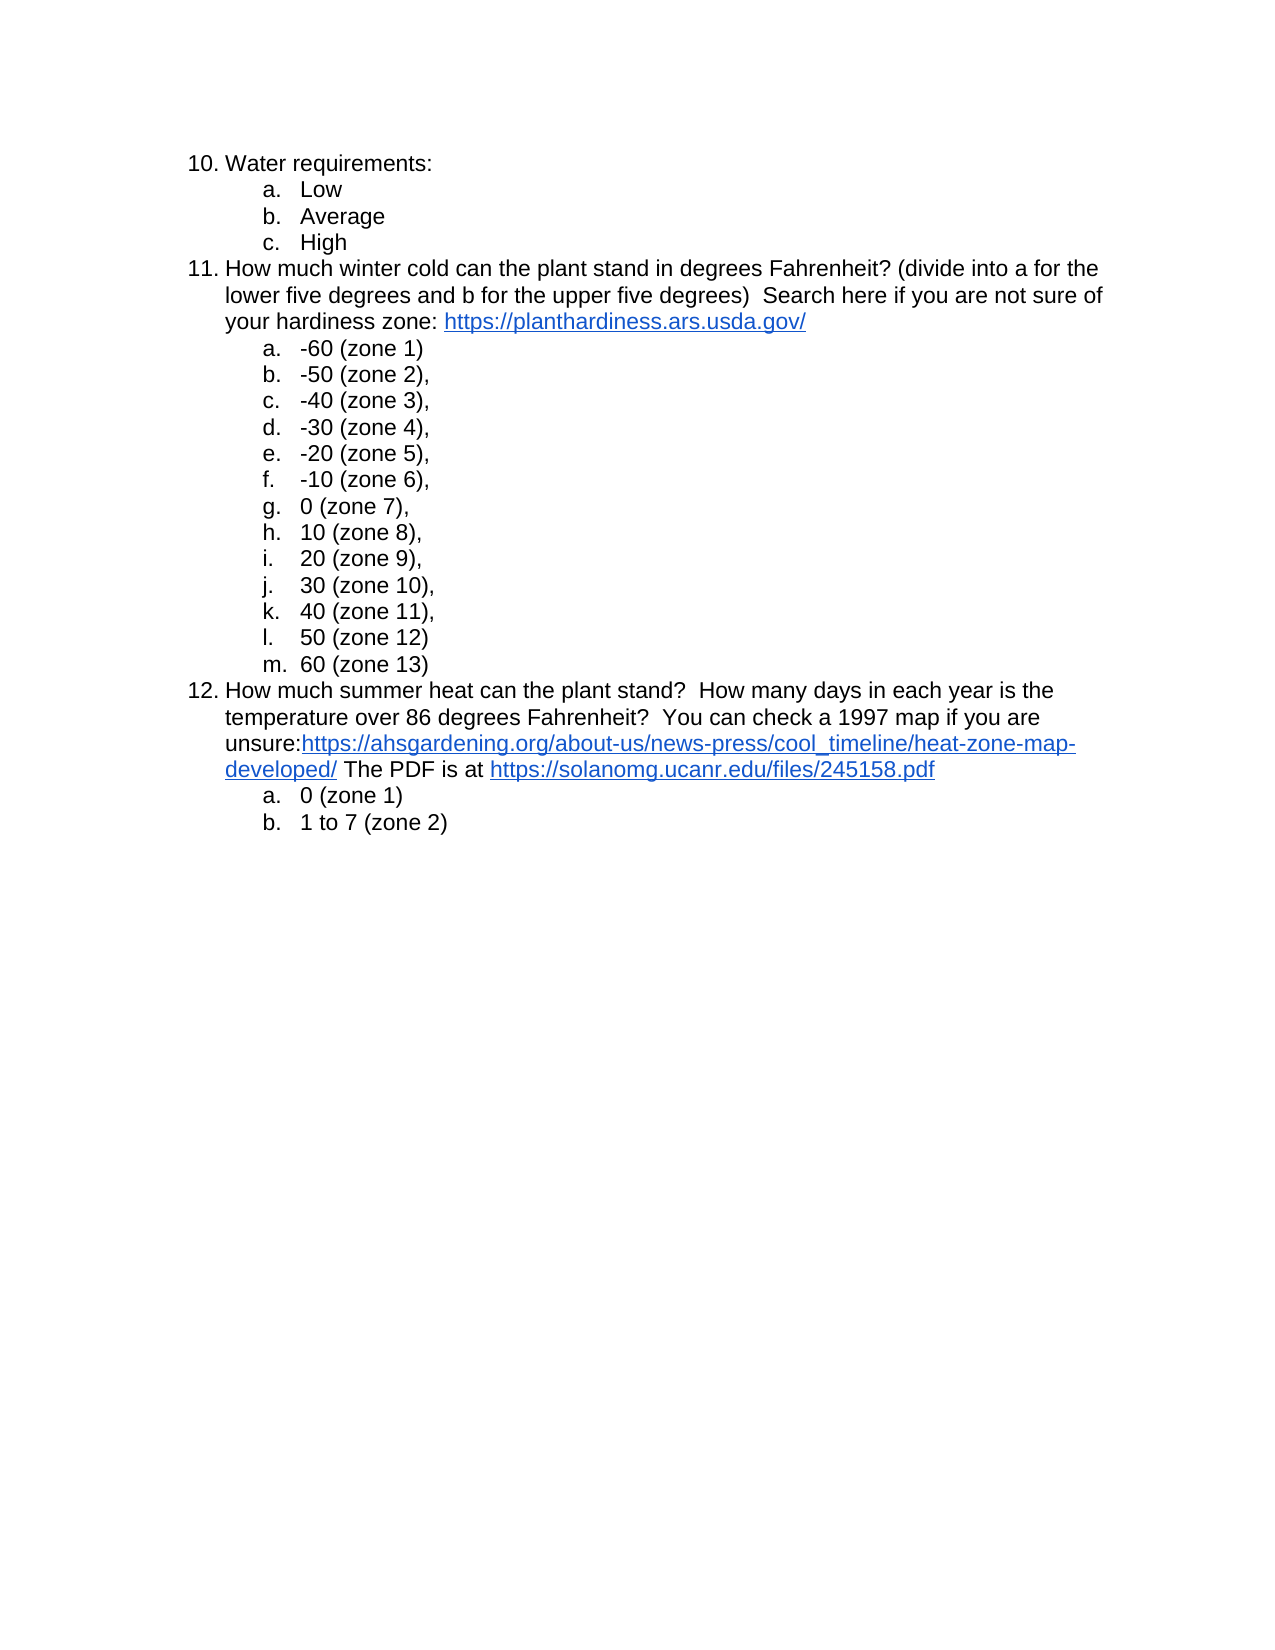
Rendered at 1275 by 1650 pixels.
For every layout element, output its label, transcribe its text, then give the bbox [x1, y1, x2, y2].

list 50 (zone 12) [262, 624, 1125, 651]
list 60 (zone 13) [262, 651, 1125, 677]
list 10 (zone 8), [262, 519, 1125, 545]
list -20 (zone 5), [262, 440, 1125, 466]
list -40 (zone 3), [262, 387, 1125, 413]
list -50 (zone 2), [262, 361, 1125, 387]
list How much winter cold can the plant stand in degrees Fahrenheit? (divide into a for the lower five degrees and b for the upper five degrees) Search here if you are not sure of your hardiness zone: https://planthardiness.ars.usda.gov/ [187, 255, 1125, 334]
list 30 (zone 10), [262, 572, 1125, 598]
list -30 (zone 4), [262, 413, 1125, 440]
list How much summer heat can the plant stand? How many days in each year is the temperature over 86 degrees Fahrenheit? You can check a 1997 map if you are unsure:https://ahsgardening.org/about-us/news-press/cool_timeline/heat-zone-map-developed/ The PDF is at https://solanomg.ucanr.edu/files/245158.pdf [187, 677, 1125, 782]
list Water requirements: [187, 150, 1125, 176]
list 1 to 7 (zone 2) [262, 809, 1125, 835]
list 40 (zone 11), [262, 598, 1125, 624]
list High [262, 229, 1125, 255]
list -60 (zone 1) [262, 334, 1125, 361]
list 0 (zone 1) [262, 782, 1125, 809]
list Low [262, 176, 1125, 203]
list 20 (zone 9), [262, 545, 1125, 572]
list -10 (zone 6), [262, 466, 1125, 493]
list 0 (zone 7), [262, 493, 1125, 519]
list Average [262, 203, 1125, 229]
